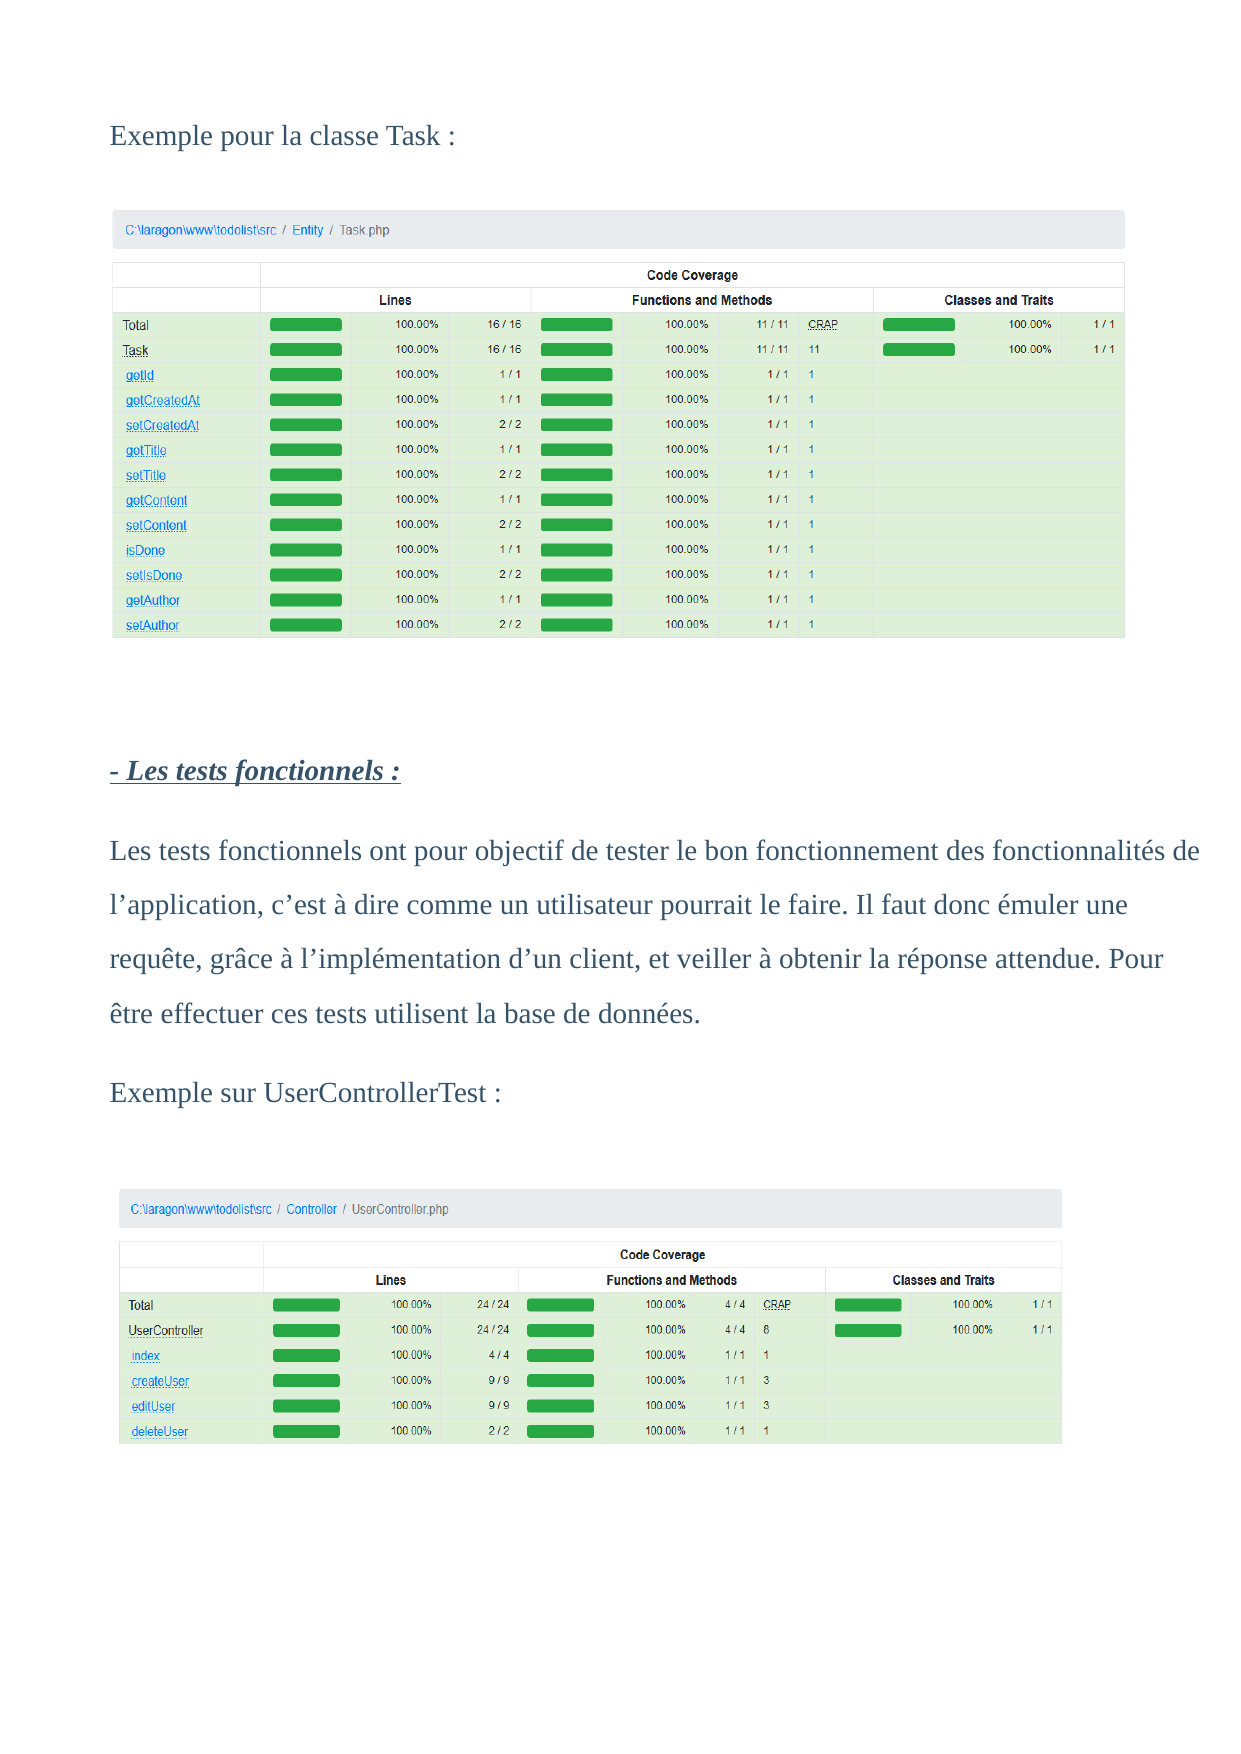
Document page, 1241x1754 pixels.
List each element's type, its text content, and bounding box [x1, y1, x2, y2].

picture [115, 1184, 1069, 1452]
list Exemple sur UserControllerTest : [72, 1076, 1202, 1109]
list Exemple pour la classe Task : [72, 118, 1202, 152]
list Les tests fonctionnels ont pour objectif de tester le bon fonctionnement des fonctionnalités de l’application, c’est à dire comme un utilisateur pourrait le faire. Il faut donc émuler une requête, grâce à l’implémentation d’un client, et veiller à obtenir la réponse attendue. Pour être effectuer ces tests utilisent la base de données. [72, 833, 1202, 1029]
list - Les tests fonctionnels : [72, 753, 1202, 787]
picture [105, 206, 1131, 648]
